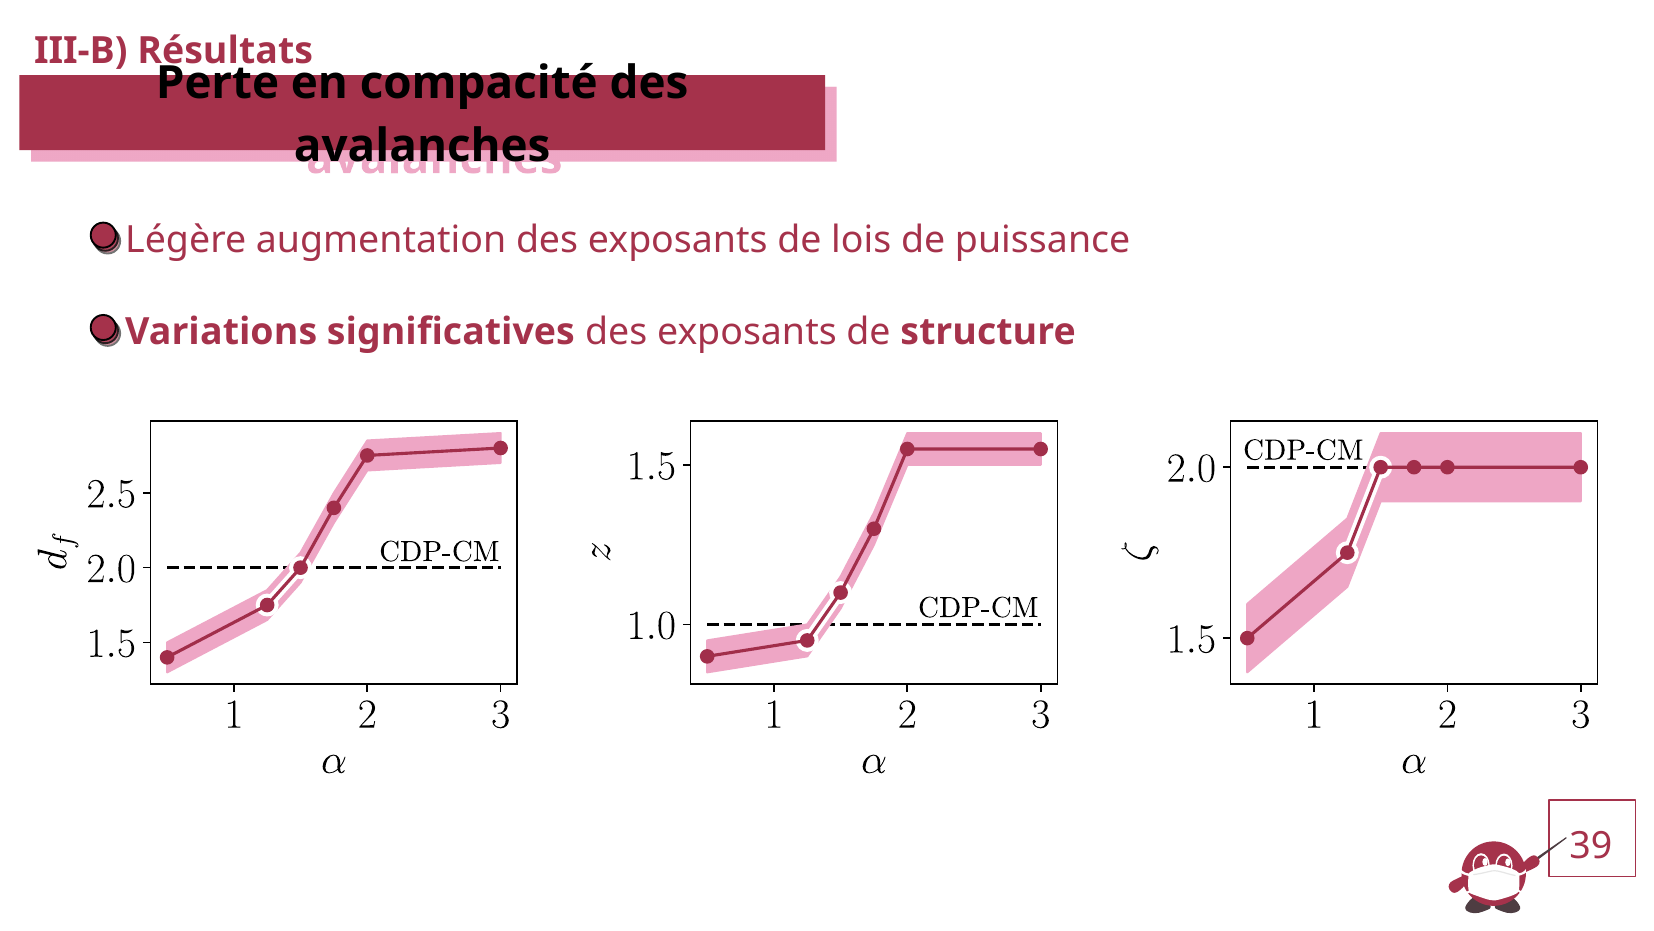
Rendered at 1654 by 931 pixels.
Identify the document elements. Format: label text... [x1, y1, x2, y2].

picture [1448, 799, 1637, 914]
text_box [1492, 811, 1654, 887]
text_box Légère augmentation des exposants de lois de puissance Variations significatives des exposants de structure [75, 205, 1105, 350]
picture [37, 420, 1599, 774]
text_box Perte en compacité des avalanches [19, 76, 826, 151]
text_box III-B) Résultats [19, 16, 1238, 76]
